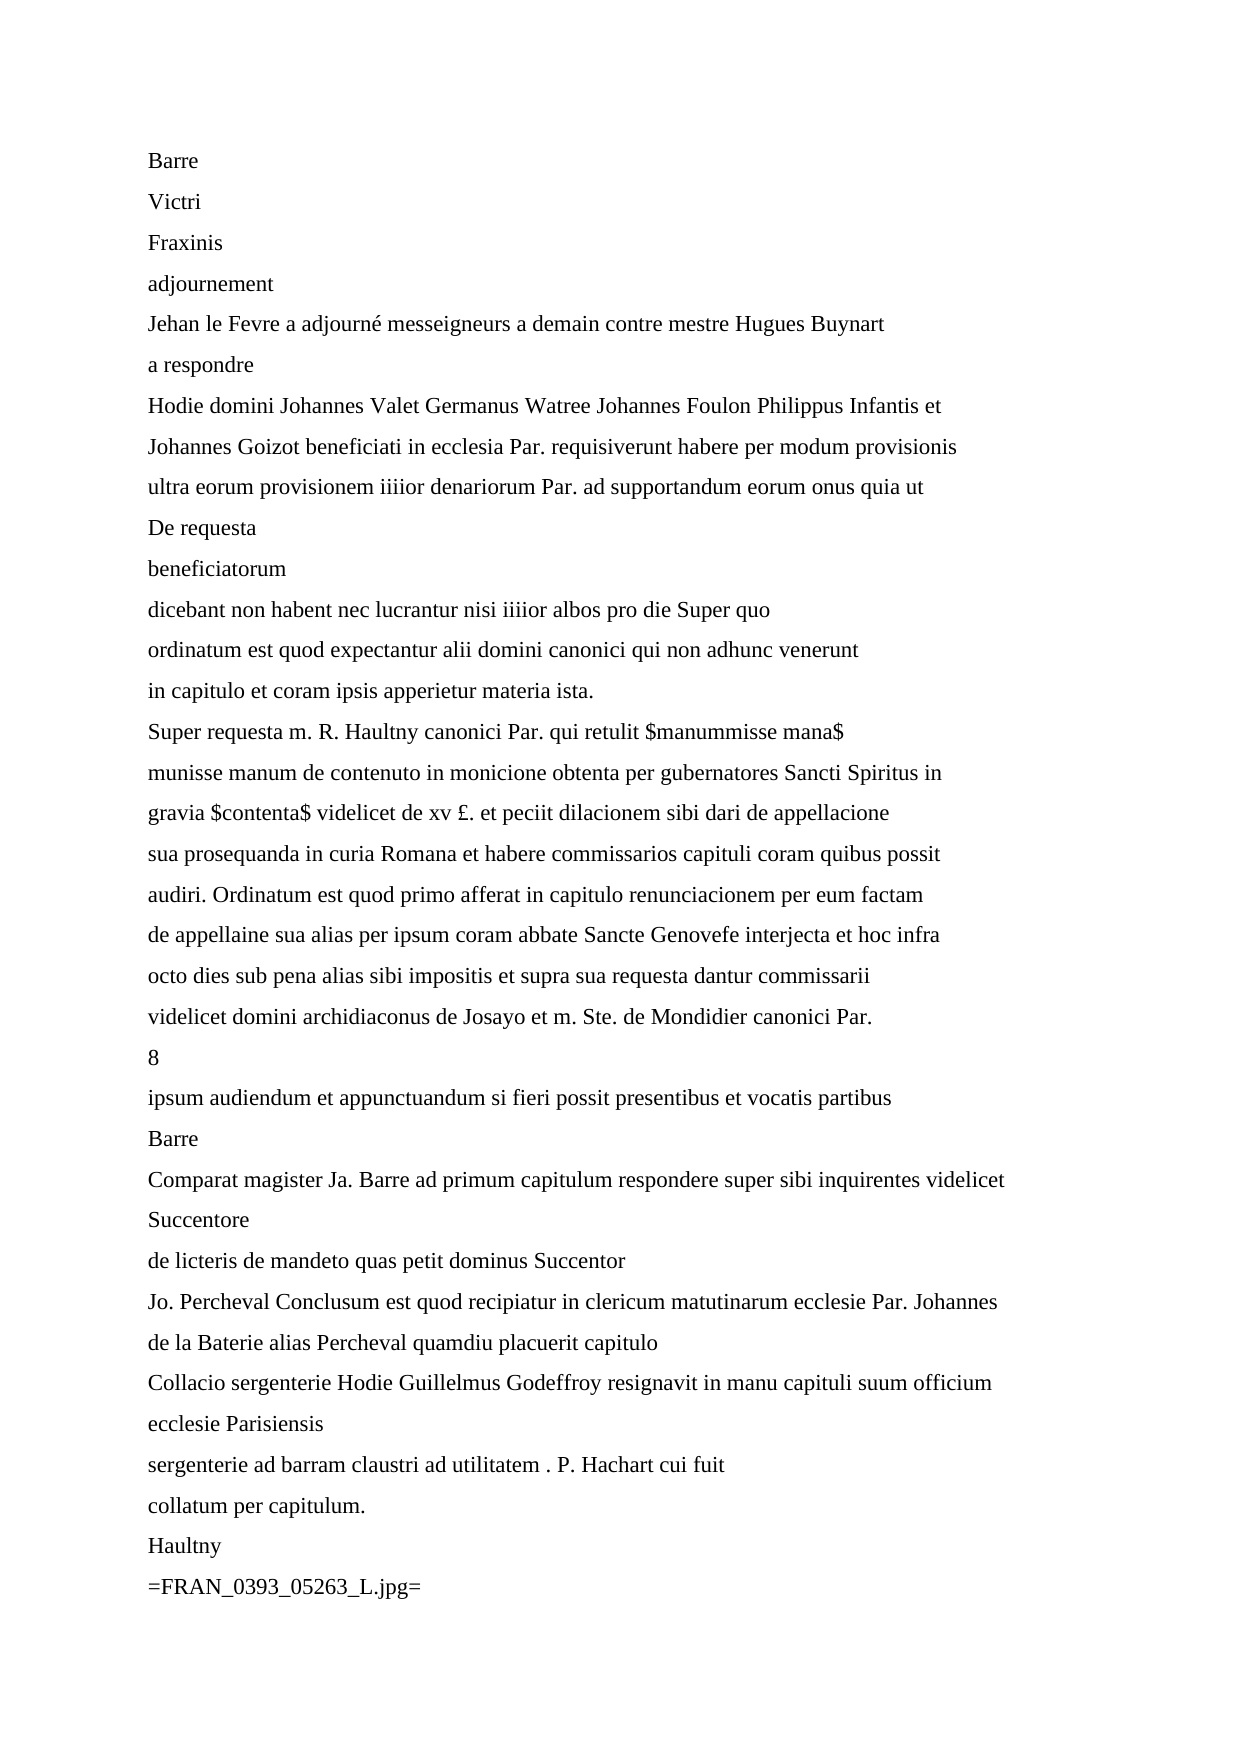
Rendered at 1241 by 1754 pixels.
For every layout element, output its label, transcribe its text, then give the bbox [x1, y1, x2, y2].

text de licteris de mandeto quas petit dominus Succentor [148, 1247, 1093, 1274]
text audiri. Ordinatum est quod primo afferat in capitulo renunciacionem per eum factam [148, 881, 1093, 907]
text ipsum audiendum et appunctuandum si fieri possit presentibus et vocatis partibus [148, 1084, 1093, 1111]
text munisse manum de contenuto in monicione obtenta per gubernatores Sancti Spiritus in [148, 758, 1093, 785]
text de la Baterie alias Percheval quamdiu placuerit capitulo [148, 1329, 1093, 1355]
text 8 [148, 1044, 1093, 1070]
text Comparat magister Ja. Barre ad primum capitulum respondere super sibi inquirentes videlicet [148, 1166, 1093, 1192]
text Jehan le Fevre a adjourné messeigneurs a demain contre mestre Hugues Buynart [148, 311, 1093, 337]
text adjournement [148, 270, 1093, 296]
text Haultny [148, 1532, 1093, 1559]
text sua prosequanda in curia Romana et habere commissarios capituli coram quibus possit [148, 840, 1093, 866]
text videlicet domini archidiaconus de Josayo et m. Ste. de Mondidier canonici Par. [148, 1003, 1093, 1029]
text =FRAN_0393_05263_L.jpg= [148, 1573, 1093, 1599]
text Fraxinis [148, 229, 1093, 255]
text collatum per capitulum. [148, 1492, 1093, 1518]
text Super requesta m. R. Haultny canonici Par. qui retulit $manummisse mana$ [148, 718, 1093, 744]
text Barre [148, 1125, 1093, 1151]
text beneficiatorum [148, 555, 1093, 581]
text Jo. Percheval Conclusum est quod recipiatur in clericum matutinarum ecclesie Par. Johannes [148, 1288, 1093, 1314]
text de appellaine sua alias per ipsum coram abbate Sancte Genovefe interjecta et hoc infra [148, 921, 1093, 948]
text Victri [148, 188, 1093, 215]
text gravia $contenta$ videlicet de xv £. et peciit dilacionem sibi dari de appellacione [148, 799, 1093, 826]
text Hodie domini Johannes Valet Germanus Watree Johannes Foulon Philippus Infantis et [148, 392, 1093, 418]
text ecclesie Parisiensis [148, 1410, 1093, 1437]
text ordinatum est quod expectantur alii domini canonici qui non adhunc venerunt [148, 636, 1093, 663]
text Succentore [148, 1207, 1093, 1233]
text Collacio sergenterie Hodie Guillelmus Godeffroy resignavit in manu capituli suum officium [148, 1369, 1093, 1396]
text ultra eorum provisionem iiiior denariorum Par. ad supportandum eorum onus quia ut [148, 473, 1093, 500]
text a respondre [148, 351, 1093, 378]
text octo dies sub pena alias sibi impositis et supra sua requesta dantur commissarii [148, 962, 1093, 988]
text De requesta [148, 514, 1093, 541]
text Barre [148, 148, 1093, 174]
text in capitulo et coram ipsis apperietur materia ista. [148, 677, 1093, 703]
text dicebant non habent nec lucrantur nisi iiiior albos pro die Super quo [148, 596, 1093, 622]
text Johannes Goizot beneficiati in ecclesia Par. requisiverunt habere per modum provisionis [148, 433, 1093, 459]
text sergenterie ad barram claustri ad utilitatem . P. Hachart cui fuit [148, 1451, 1093, 1477]
